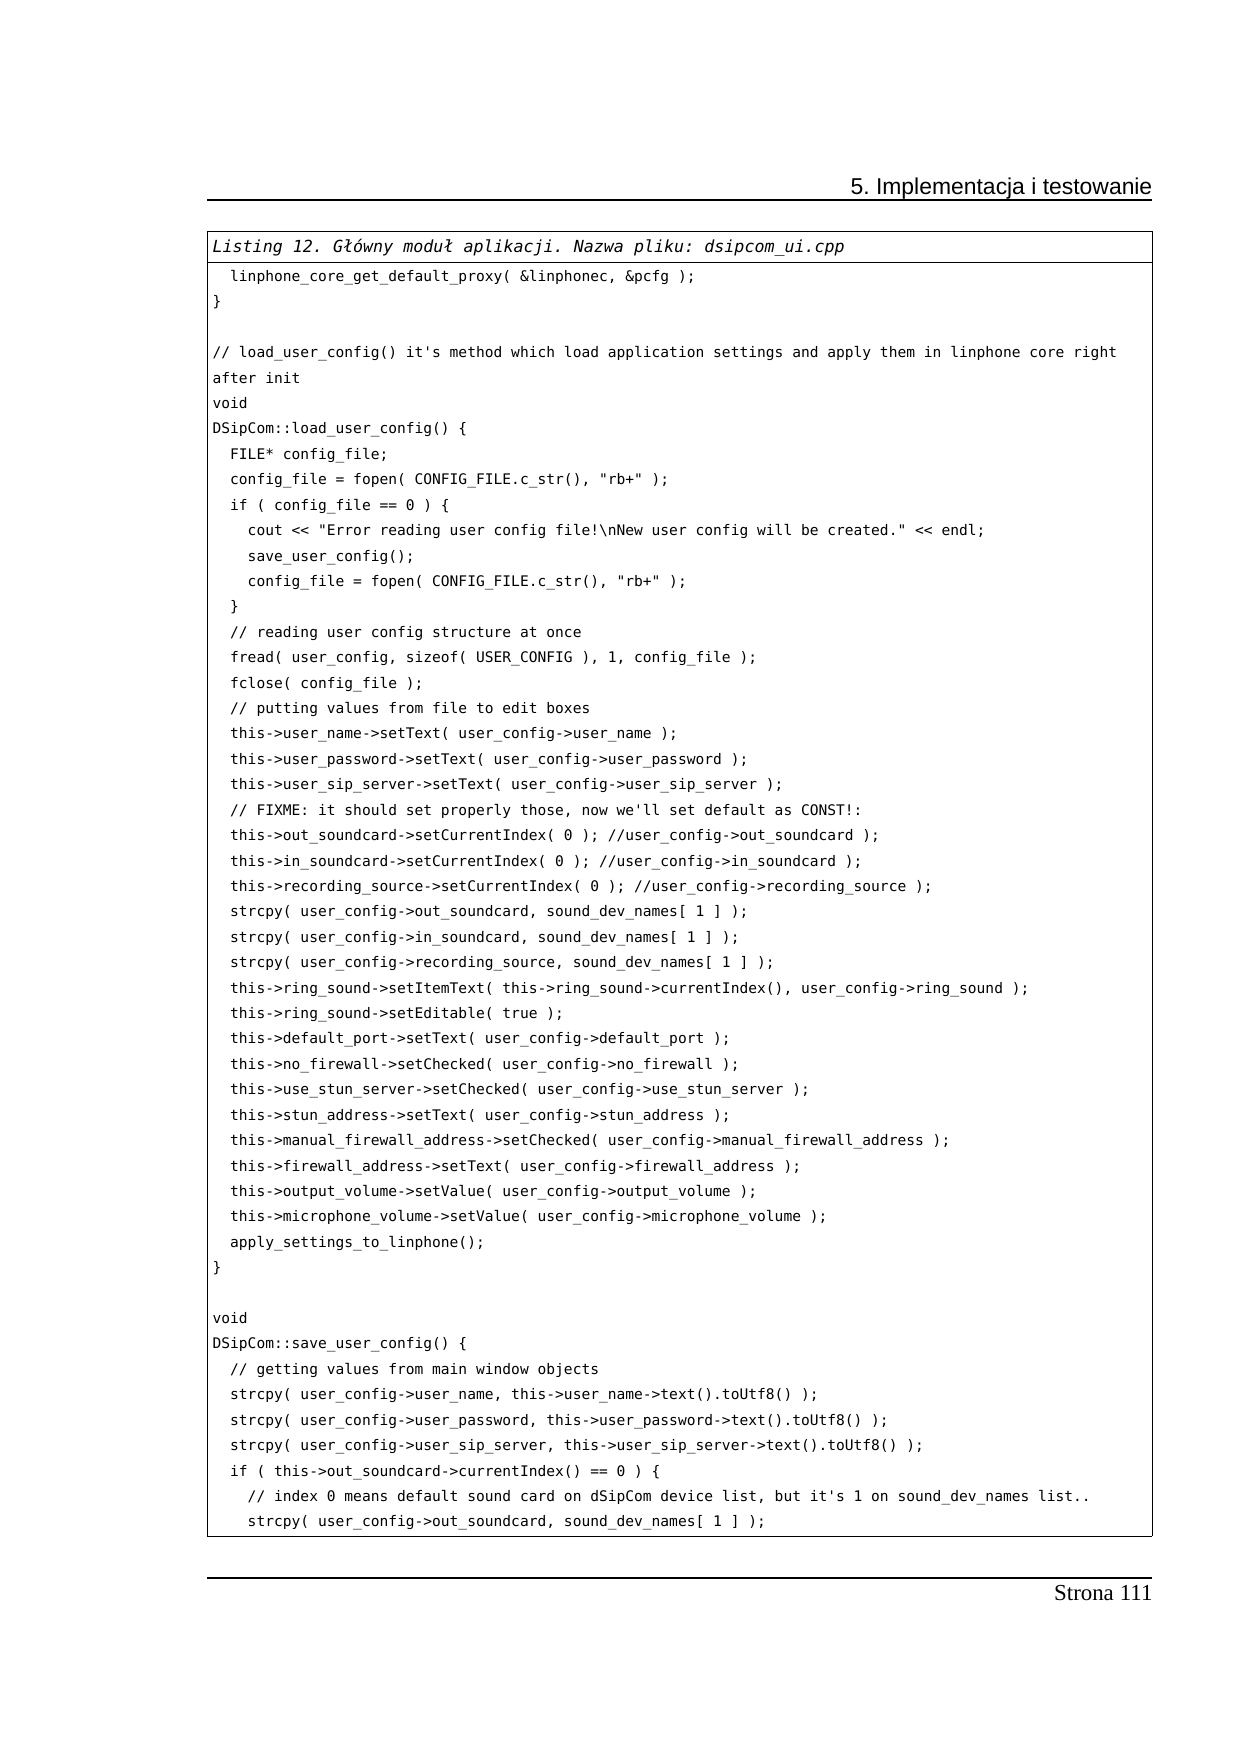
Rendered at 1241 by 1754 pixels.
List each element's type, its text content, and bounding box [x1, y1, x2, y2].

table_cell linphone_core_get_default_proxy( &linphonec, &pcfg ); } // load_user_config() it's method which load application settings and apply them in linphone core right after init void DSipCom::load_user_config() { FILE* config_file; config_file = fopen( CONFIG_FILE.c_str(), "rb+" ); if ( config_file == 0 ) { cout << "Error reading user config file!\nNew user config will be created." << endl; save_user_config(); config_file = fopen( CONFIG_FILE.c_str(), "rb+" ); } // reading user config structure at once fread( user_config, sizeof( USER_CONFIG ), 1, config_file ); fclose( config_file ); // putting values from file to edit boxes this->user_name->setText( user_config->user_name ); this->user_password->setText( user_config->user_password ); this->user_sip_server->setText( user_config->user_sip_server ); // FIXME: it should set properly those, now we'll set default as CONST!: this->out_soundcard->setCurrentIndex( 0 ); //user_config->out_soundcard ); this->in_soundcard->setCurrentIndex( 0 ); //user_config->in_soundcard ); this->recording_source->setCurrentIndex( 0 ); //user_config->recording_source ); strcpy( user_config->out_soundcard, sound_dev_names[ 1 ] ); strcpy( user_config->in_soundcard, sound_dev_names[ 1 ] ); strcpy( user_config->recording_source, sound_dev_names[ 1 ] ); this->ring_sound->setItemText( this->ring_sound->currentIndex(), user_config->ring_sound ); this->ring_sound->setEditable( true ); this->default_port->setText( user_config->default_port ); this->no_firewall->setChecked( user_config->no_firewall ); this->use_stun_server->setChecked( user_config->use_stun_server ); this->stun_address->setText( user_config->stun_address ); this->manual_firewall_address->setChecked( user_config->manual_firewall_address ); this->firewall_address->setText( user_config->firewall_address ); this->output_volume->setValue( user_config->output_volume ); this->microphone_volume->setValue( user_config->microphone_volume ); apply_settings_to_linphone(); } void DSipCom::save_user_config() { // getting values from main window objects strcpy( user_config->user_name, this->user_name->text().toUtf8() ); strcpy( user_config->user_password, this->user_password->text().toUtf8() ); strcpy( user_config->user_sip_server, this->user_sip_server->text().toUtf8() ); if ( this->out_soundcard->currentIndex() == 0 ) { // index 0 means default sound card on dSipCom device list, but it's 1 on sound_dev_names list.. strcpy( user_config->out_soundcard, sound_dev_names[ 1 ] ); [208, 263, 1152, 1536]
table_header Listing 12. Główny moduł aplikacji. Nazwa pliku: dsipcom_ui.cpp [208, 232, 1152, 262]
